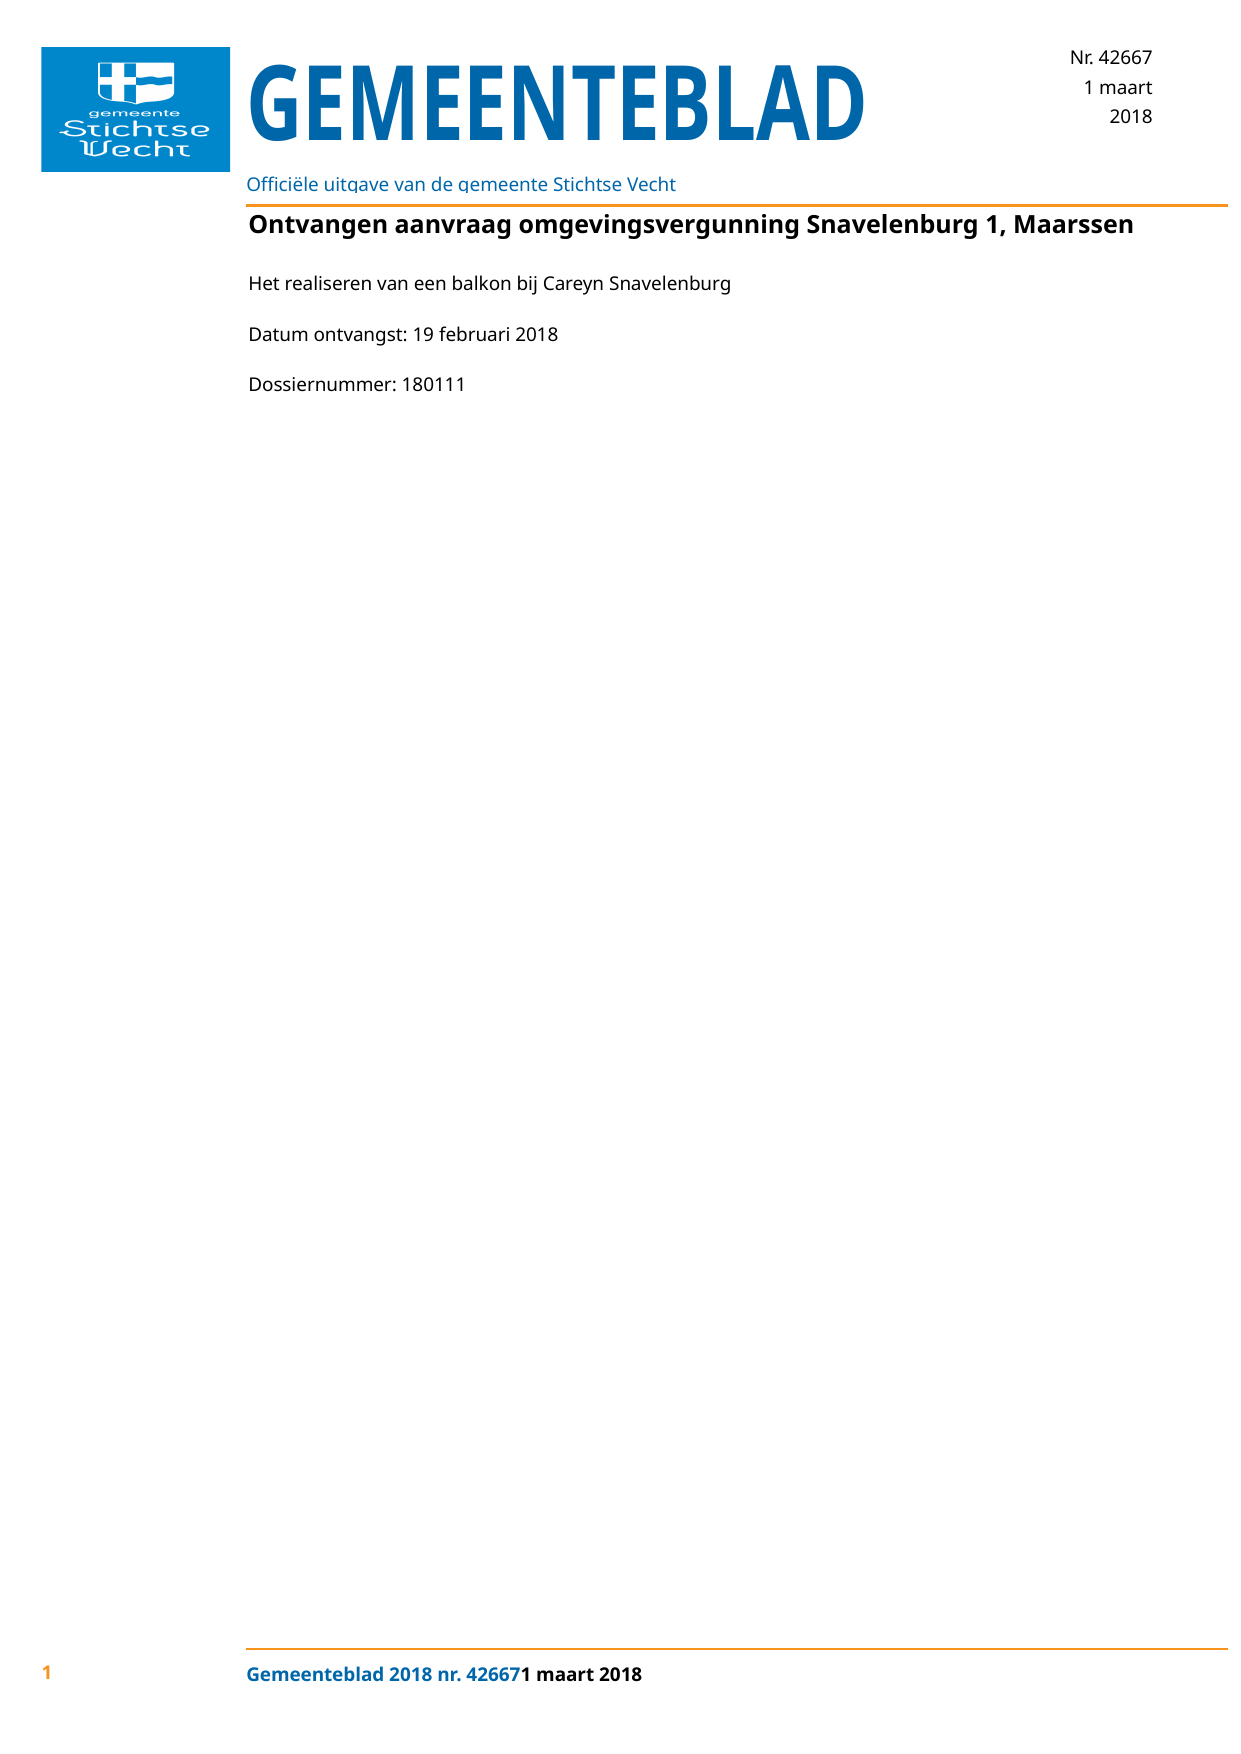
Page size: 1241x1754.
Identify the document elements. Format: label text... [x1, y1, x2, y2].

text Datum ontvangst: 19 februari 2018 [248, 321, 1152, 346]
picture [137, 63, 174, 103]
text Ontvangen aanvraag omgevingsvergunning Snavelenburg 1, Maarssen [248, 207, 1152, 241]
picture [99, 63, 135, 101]
text Het realiseren van een balkon bij Careyn Snavelenburg [248, 270, 1152, 296]
text Dossiernummer: 180111 [248, 371, 1152, 397]
